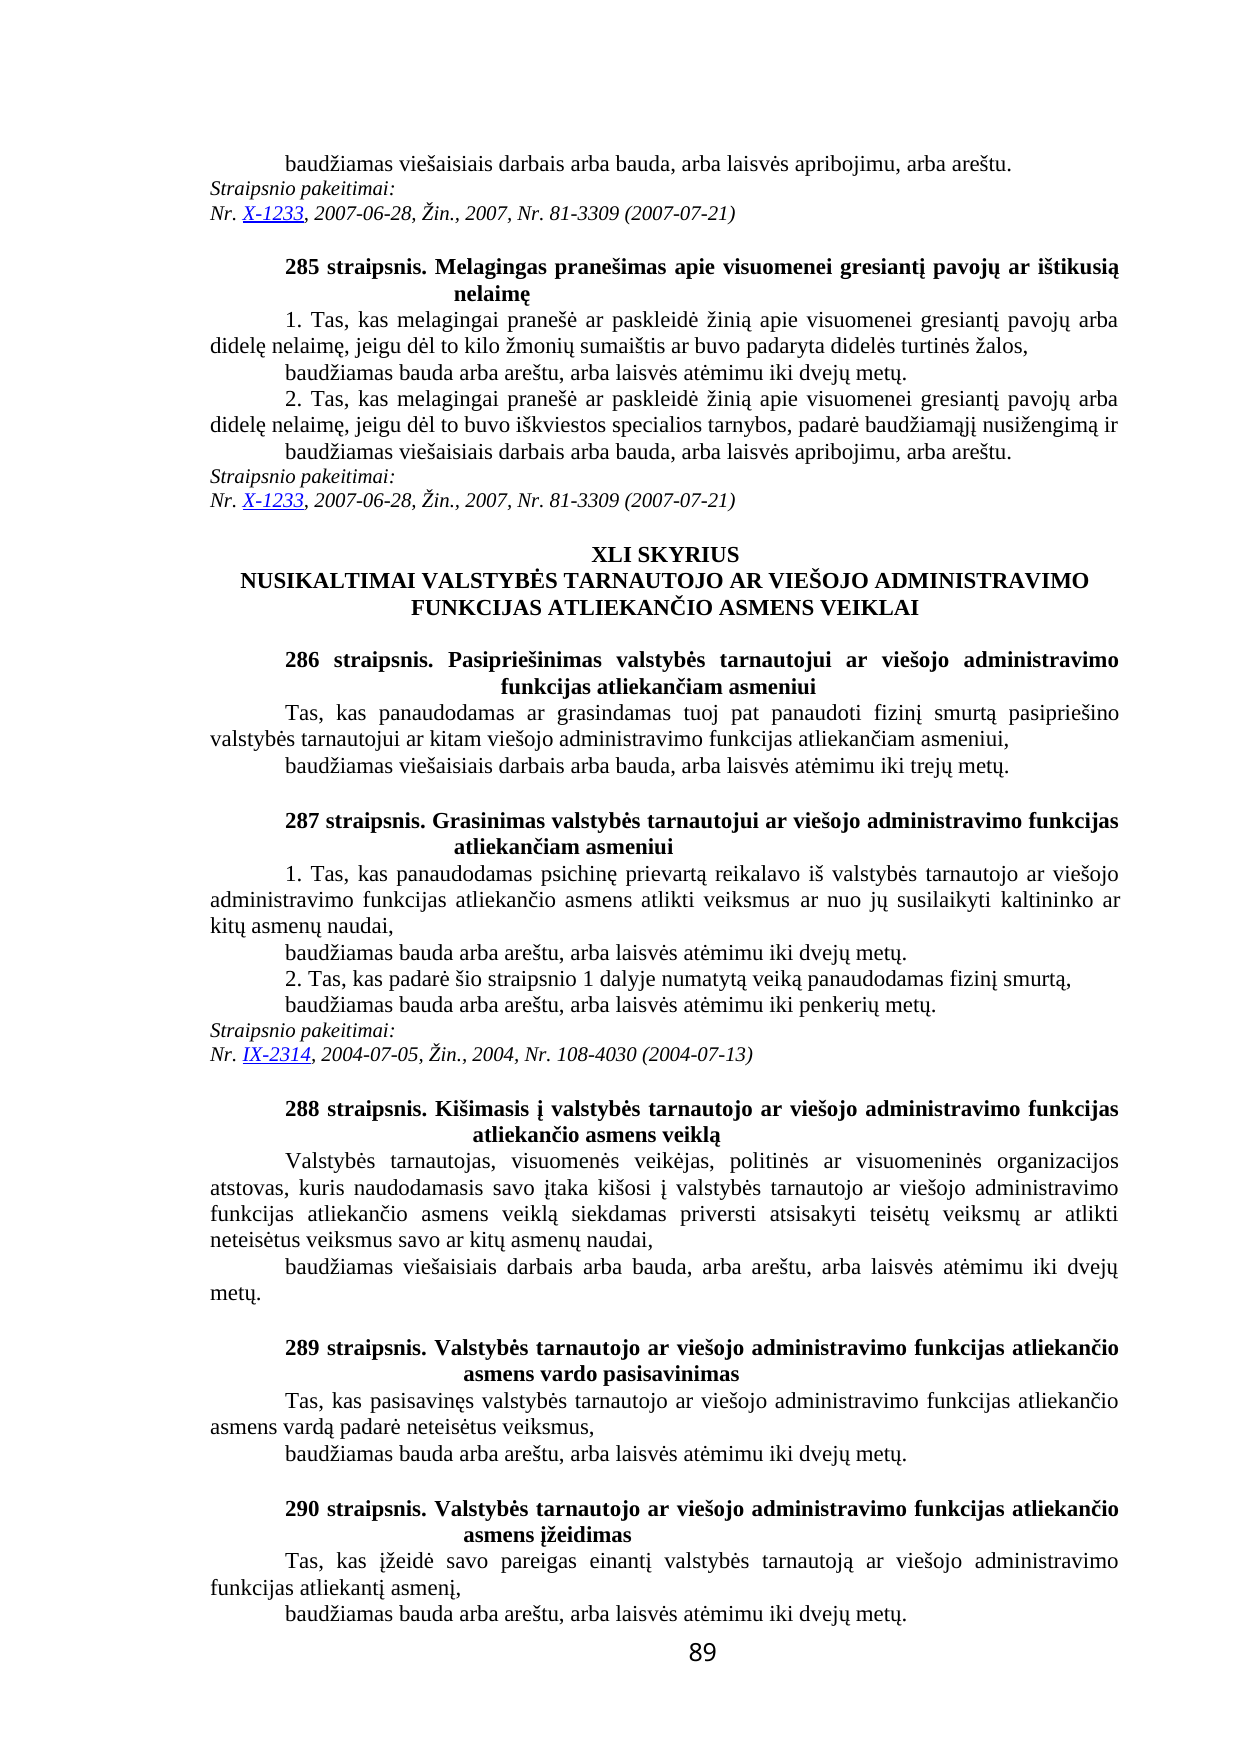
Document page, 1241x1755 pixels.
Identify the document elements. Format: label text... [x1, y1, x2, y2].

text Valstybės tarnautojas, visuomenės veikėjas, politinės ar visuomeninės organizacijos atstovas, kuris naudodamasis savo įtaka kišosi į valstybės tarnautojo ar viešojo administravimo funkcijas atliekančio asmens veiklą siekdamas priversti atsisakyti teisėtų veiksmų ar atlikti neteisėtus veiksmus savo ar kitų asmenų naudai, [210, 1147, 1120, 1253]
text 1. Tas, kas melagingai pranešė ar paskleidė žinią apie visuomenei gresiantį pavojų arba didelę nelaimę, jeigu dėl to kilo žmonių sumaištis ar buvo padaryta didelės turtinės žalos, [210, 306, 1120, 359]
text Tas, kas pasisavinęs valstybės tarnautojo ar viešojo administravimo funkcijas atliekančio asmens vardą padarė neteisėtus veiksmus, [210, 1387, 1120, 1439]
text baudžiamas bauda arba areštu, arba laisvės atėmimu iki dvejų metų. [210, 939, 1120, 965]
text XLI SKYRIUS [210, 541, 1120, 567]
text Straipsnio pakeitimai: [210, 1018, 1120, 1042]
text 285 straipsnis. Melagingas pranešimas apie visuomenei gresiantį pavojų ar ištikusią nelaimę [285, 253, 1120, 306]
text 286 straipsnis. Pasipriešinimas valstybės tarnautojui ar viešojo administravimo funkcijas atliekančiam asmeniui [285, 646, 1120, 699]
text Nr. X-1233, 2007-06-28, Žin., 2007, Nr. 81-3309 (2007-07-21) [210, 200, 1120, 224]
text NUSIKALTIMAI VALSTYBĖS TARNAUTOJO AR VIEŠOJO ADMINISTRAVIMO FUNKCIJAS ATLIEKANČIO ASMENS VEIKLAI [210, 567, 1120, 620]
text 290 straipsnis. Valstybės tarnautojo ar viešojo administravimo funkcijas atliekančio asmens įžeidimas [285, 1495, 1120, 1547]
text Nr. X-1233, 2007-06-28, Žin., 2007, Nr. 81-3309 (2007-07-21) [210, 488, 1120, 512]
text baudžiamas viešaisiais darbais arba bauda, arba laisvės apribojimu, arba areštu. [210, 150, 1120, 176]
text 289 straipsnis. Valstybės tarnautojo ar viešojo administravimo funkcijas atliekančio asmens vardo pasisavinimas [285, 1334, 1120, 1387]
text 287 straipsnis. Grasinimas valstybės tarnautojui ar viešojo administravimo funkcijas atliekančiam asmeniui [285, 807, 1120, 859]
text Tas, kas įžeidė savo pareigas einantį valstybės tarnautoją ar viešojo administravimo funkcijas atliekantį asmenį, [210, 1547, 1120, 1600]
text Tas, kas panaudodamas ar grasindamas tuoj pat panaudoti fizinį smurtą pasipriešino valstybės tarnautojui ar kitam viešojo administravimo funkcijas atliekančiam asmeniui, [210, 699, 1120, 752]
text baudžiamas viešaisiais darbais arba bauda, arba laisvės atėmimu iki trejų metų. [210, 752, 1120, 778]
text Straipsnio pakeitimai: [210, 176, 1120, 200]
text baudžiamas bauda arba areštu, arba laisvės atėmimu iki dvejų metų. [210, 1600, 1120, 1626]
text baudžiamas viešaisiais darbais arba bauda, arba laisvės apribojimu, arba areštu. [210, 438, 1120, 464]
text 288 straipsnis. Kišimasis į valstybės tarnautojo ar viešojo administravimo funkcijas atliekančio asmens veiklą [285, 1094, 1120, 1147]
text 1. Tas, kas panaudodamas psichinę prievartą reikalavo iš valstybės tarnautojo ar viešojo administravimo funkcijas atliekančio asmens atlikti veiksmus ar nuo jų susilaikyti kaltininko ar kitų asmenų naudai, [210, 859, 1120, 939]
text 2. Tas, kas padarė šio straipsnio 1 dalyje numatytą veiką panaudodamas fizinį smurtą, [210, 965, 1120, 991]
text baudžiamas bauda arba areštu, arba laisvės atėmimu iki dvejų metų. [210, 359, 1120, 385]
text Nr. IX-2314, 2004-07-05, Žin., 2004, Nr. 108-4030 (2004-07-13) [210, 1042, 1120, 1066]
text Straipsnio pakeitimai: [210, 464, 1120, 488]
text 2. Tas, kas melagingai pranešė ar paskleidė žinią apie visuomenei gresiantį pavojų arba didelę nelaimę, jeigu dėl to buvo iškviestos specialios tarnybos, padarė baudžiamąjį nusižengimą ir [210, 385, 1120, 438]
text baudžiamas viešaisiais darbais arba bauda, arba areštu, arba laisvės atėmimu iki dvejų metų. [210, 1253, 1120, 1305]
text baudžiamas bauda arba areštu, arba laisvės atėmimu iki dvejų metų. [210, 1439, 1120, 1466]
text baudžiamas bauda arba areštu, arba laisvės atėmimu iki penkerių metų. [210, 991, 1120, 1018]
